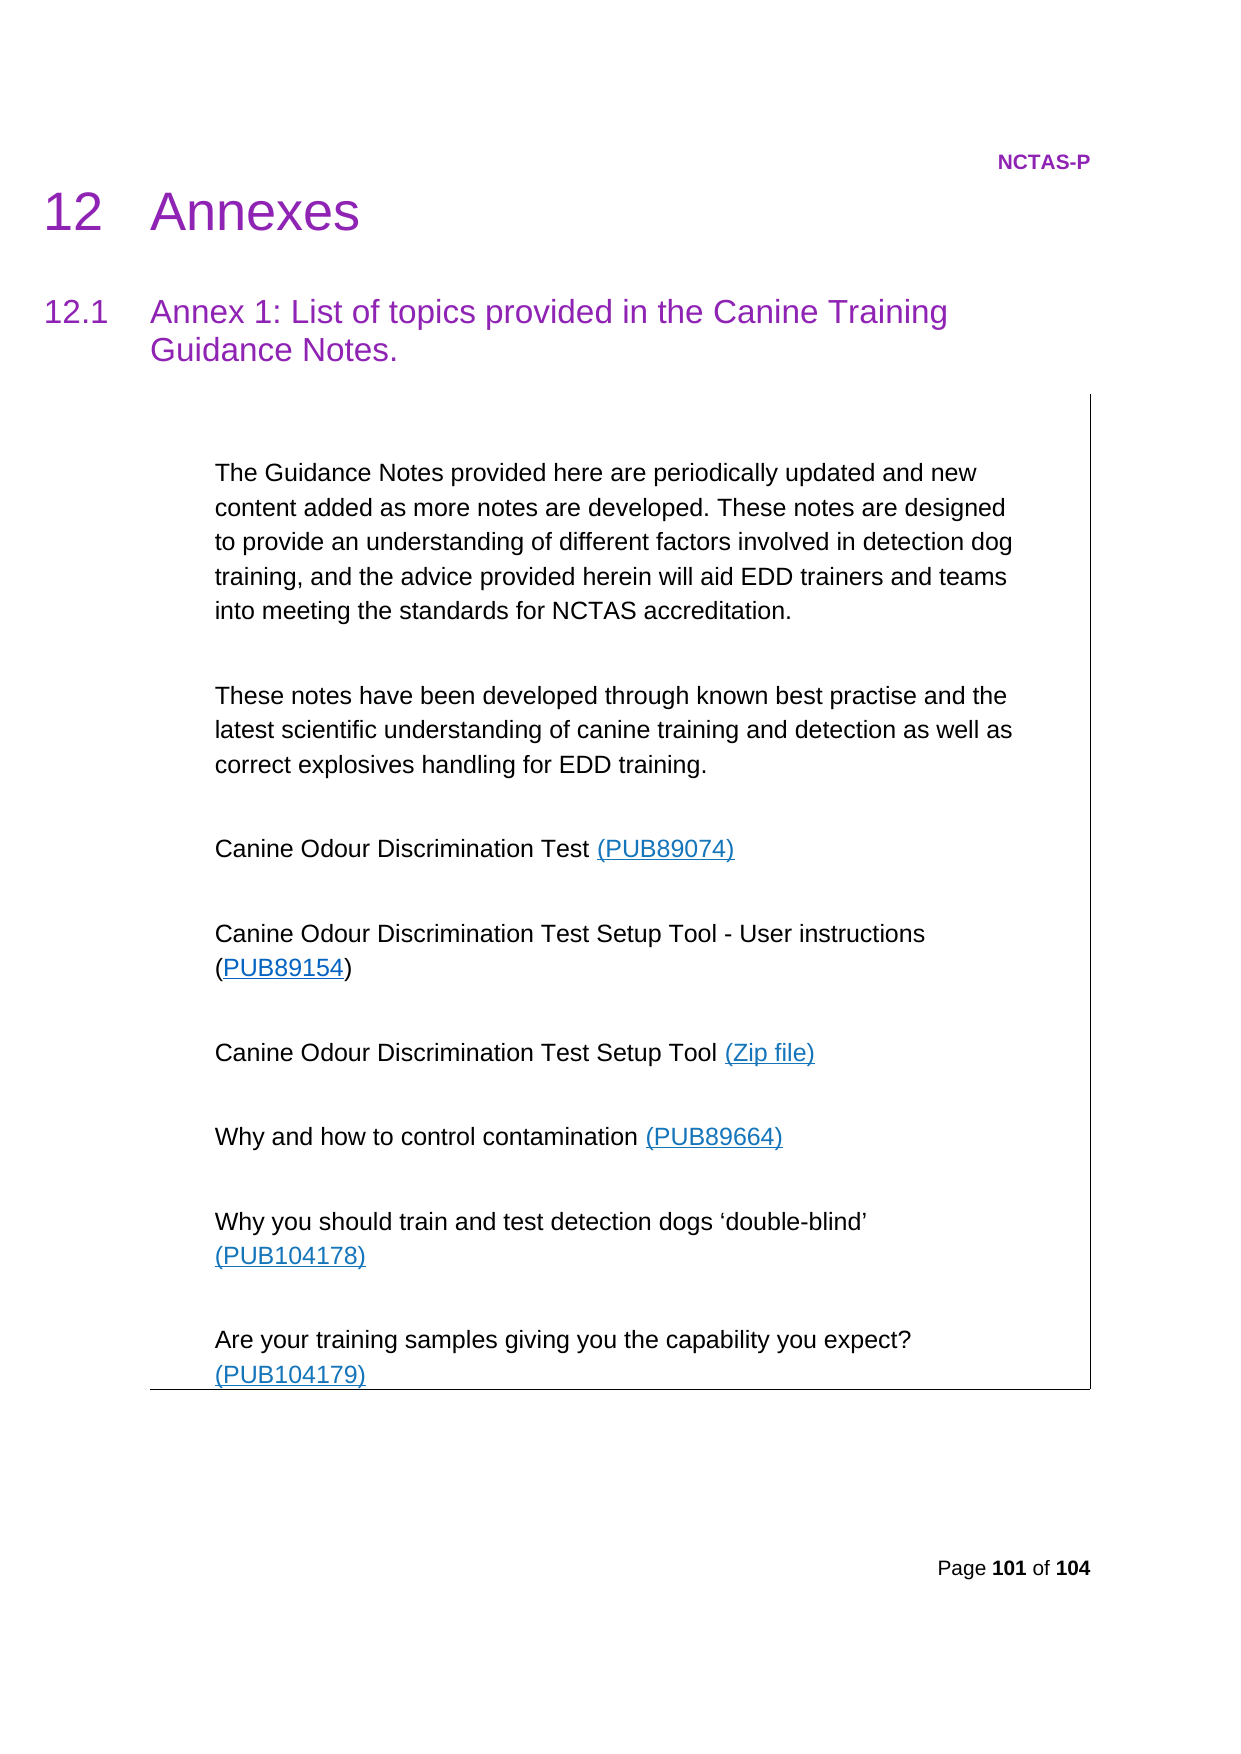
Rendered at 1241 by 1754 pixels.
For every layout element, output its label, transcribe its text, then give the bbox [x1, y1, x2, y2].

text Are your training samples giving you the capability you expect? (PUB104179) [150, 1261, 1090, 1389]
text Canine Odour Discrimination Test (PUB89074) [150, 769, 1090, 854]
text Canine Odour Discrimination Test Setup Tool - User instructions (PUB89154) [150, 854, 1090, 973]
text These notes have been developed through known best practise and the latest scientific understanding of canine training and detection as well as correct explosives handling for EDD training. [150, 616, 1090, 769]
subtitle Annex 1: List of topics provided in the Canine Training Guidance Notes. [44, 292, 1090, 369]
text The Guidance Notes provided here are periodically updated and new content added as more notes are developed. These notes are designed to provide an understanding of different factors involved in detection dog training, and the advice provided herein will aid EDD trainers and teams into meeting the standards for NCTAS accreditation. [150, 394, 1090, 616]
text Why you should train and test detection dogs ‘double-blind’ (PUB104178) [150, 1142, 1090, 1261]
text Canine Odour Discrimination Test Setup Tool (Zip file) [150, 973, 1090, 1057]
subtitle Annexes [44, 179, 1090, 242]
text Why and how to control contamination (PUB89664) [150, 1057, 1090, 1142]
